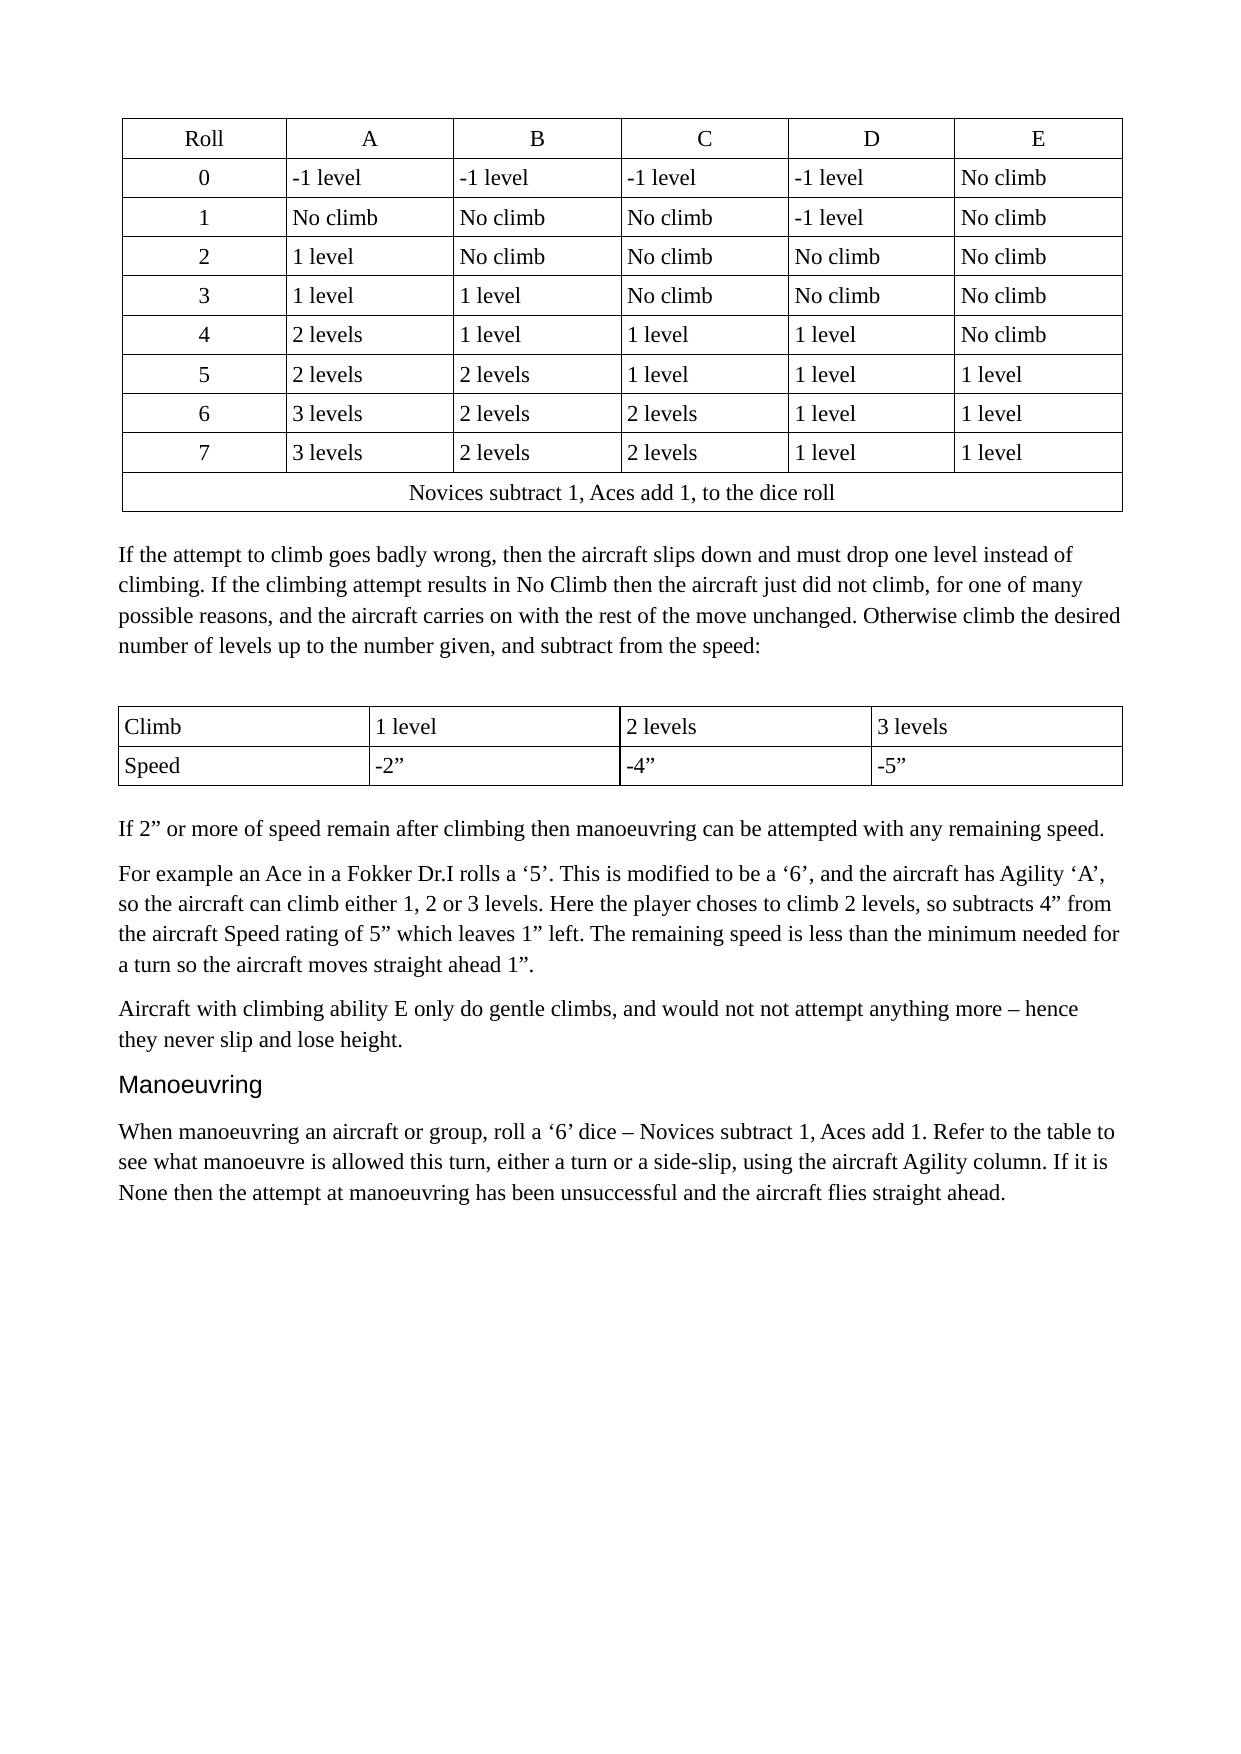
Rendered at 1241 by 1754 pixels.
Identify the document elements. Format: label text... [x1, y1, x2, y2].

table_cell 1 level [955, 394, 1122, 432]
table_cell -1 level [287, 159, 453, 197]
table_cell 1 level [789, 316, 954, 354]
table_cell -1 level [789, 159, 954, 197]
table_cell 2 levels [287, 355, 453, 393]
table_cell 1 level [622, 355, 788, 393]
table_cell 2 levels [622, 433, 788, 472]
table_cell 2 levels [622, 394, 788, 432]
table_header A [287, 119, 453, 157]
table_cell 0 [123, 159, 286, 197]
table_cell No climb [622, 276, 788, 314]
table_header D [789, 119, 954, 157]
table_header 3 levels [872, 707, 1122, 746]
table_cell 1 level [955, 433, 1122, 472]
text If 2” or more of speed remain after climbing then manoeuvring can be attempted with any remaining speed. [118, 815, 1122, 842]
table_cell 1 level [454, 276, 621, 314]
table_cell Speed [119, 747, 369, 785]
table_header 2 levels [621, 707, 871, 746]
table_cell No climb [955, 276, 1122, 314]
table_cell 2 levels [454, 355, 621, 393]
table_cell 2 levels [454, 394, 621, 432]
table_cell 1 [123, 198, 286, 236]
table_cell 1 level [454, 316, 621, 354]
table_header E [955, 119, 1122, 157]
table_cell 2 levels [454, 433, 621, 472]
text When manoeuvring an aircraft or group, roll a ‘6’ dice – Novices subtract 1, Aces add 1. Refer to the table to see what manoeuvre is allowed this turn, either a turn or a side-slip, using the aircraft Agility column. If it is None then the attempt at manoeuvring has been unsuccessful and the aircraft flies straight ahead. [118, 1118, 1122, 1205]
table_cell 1 level [287, 276, 453, 314]
table_cell 1 level [789, 394, 954, 432]
table_header Climb [119, 707, 369, 746]
table_cell 3 levels [287, 394, 453, 432]
table_cell -1 level [454, 159, 621, 197]
table_cell 5 [123, 355, 286, 393]
text Aircraft with climbing ability E only do gentle climbs, and would not not attempt anything more – hence they never slip and lose height. [118, 996, 1122, 1052]
text For example an Ace in a Fokker Dr.I rolls a ‘5’. This is modified to be a ‘6’, and the aircraft has Agility ‘A’, so the aircraft can climb either 1, 2 or 3 levels. Here the player choses to climb 2 levels, so subtracts 4” from the aircraft Speed rating of 5” which leaves 1” left. The remaining speed is less than the minimum needed for a turn so the aircraft moves straight ahead 1”. [118, 860, 1122, 977]
table_cell No climb [454, 198, 621, 236]
table_cell No climb [789, 276, 954, 314]
text If the attempt to climb goes badly wrong, then the aircraft slips down and must drop one level instead of climbing. If the climbing attempt results in No Climb then the aircraft just did not climb, for one of many possible reasons, and the aircraft carries on with the rest of the move unchanged. Otherwise climb the desired number of levels up to the number given, and subtract from the speed: [118, 541, 1122, 658]
table_cell 2 [123, 237, 286, 275]
table_cell 3 levels [287, 433, 453, 472]
table_cell -4” [621, 747, 871, 785]
table_cell 1 level [789, 355, 954, 393]
table_cell Novices subtract 1, Aces add 1, to the dice roll [123, 473, 1122, 511]
table_cell No climb [287, 198, 453, 236]
table_cell No climb [955, 198, 1122, 236]
table_header 1 level [370, 707, 619, 746]
table_cell No climb [955, 237, 1122, 275]
table_cell No climb [622, 198, 788, 236]
table_cell -1 level [622, 159, 788, 197]
table_cell -2” [370, 747, 619, 785]
table_cell 1 level [287, 237, 453, 275]
table_cell 6 [123, 394, 286, 432]
table_cell No climb [622, 237, 788, 275]
table_cell 4 [123, 316, 286, 354]
table_cell No climb [955, 316, 1122, 354]
text Manoeuvring [118, 1071, 1122, 1099]
table_cell No climb [789, 237, 954, 275]
table_cell 1 level [955, 355, 1122, 393]
table_cell -5” [872, 747, 1122, 785]
table_cell No climb [454, 237, 621, 275]
table_cell -1 level [789, 198, 954, 236]
table_header C [622, 119, 788, 157]
table_header B [454, 119, 621, 157]
table_header Roll [123, 119, 286, 157]
table_cell No climb [955, 159, 1122, 197]
table_cell 3 [123, 276, 286, 314]
table_cell 2 levels [287, 316, 453, 354]
table_cell 1 level [622, 316, 788, 354]
table_cell 7 [123, 433, 286, 472]
table_cell 1 level [789, 433, 954, 472]
